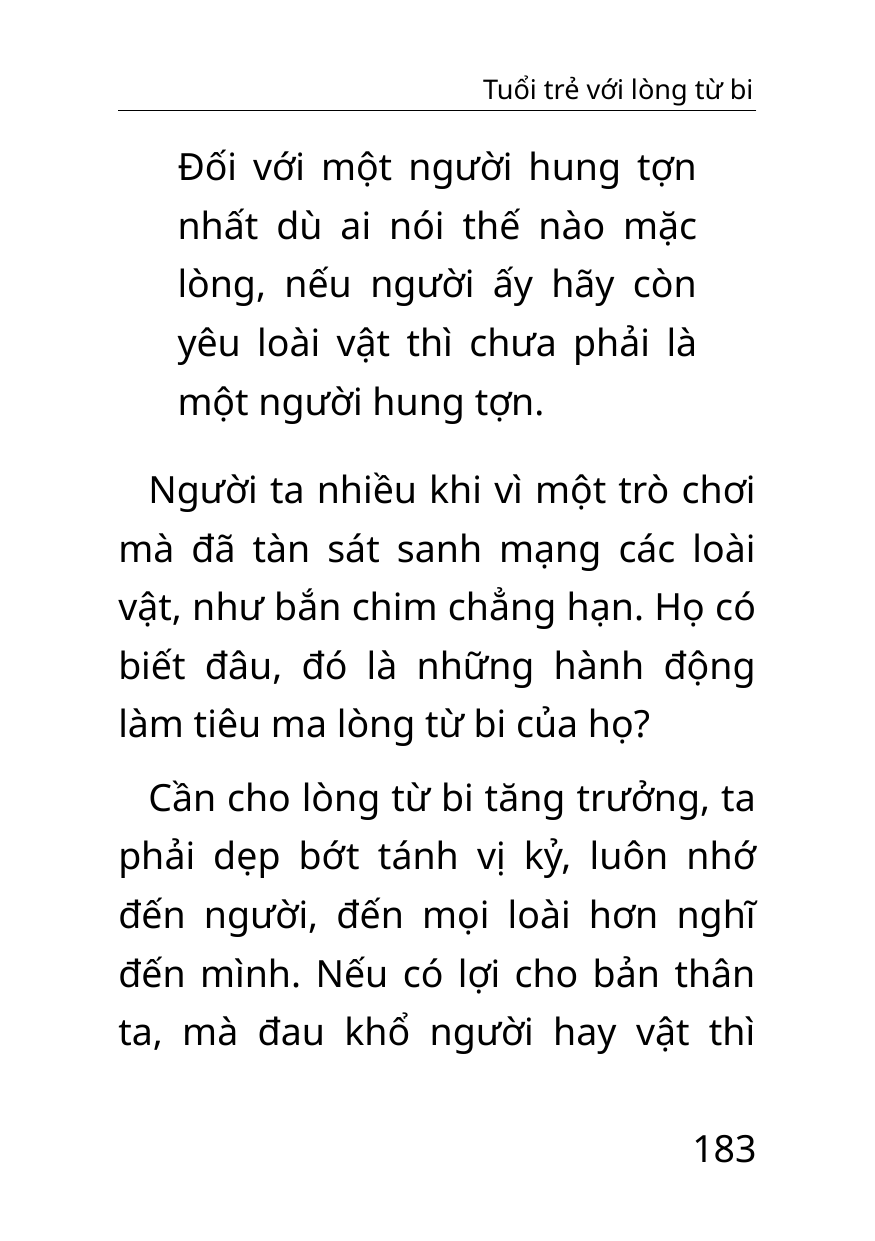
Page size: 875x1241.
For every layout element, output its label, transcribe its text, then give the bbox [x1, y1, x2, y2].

text Người ta nhiều khi vì một trò chơi mà đã tàn sát sanh mạng các loài vật, như bắn chim chẳng hạn. Họ có biết đâu, đó là những hành động làm tiêu ma lòng từ bi của họ? [118, 463, 756, 749]
text Cần cho lòng từ bi tăng trưởng, ta phải dẹp bớt tánh vị kỷ, luôn nhớ đến người, đến mọi loài hơn nghĩ đến mình. Nếu có lợi cho bản thân ta, mà đau khổ người hay vật thì [118, 771, 756, 1057]
text Ðối với một người hung tợn nhất dù ai nói thế nào mặc lòng, nếu người ấy hãy còn yêu loài vật thì chưa phải là một người hung tợn. [177, 141, 697, 426]
